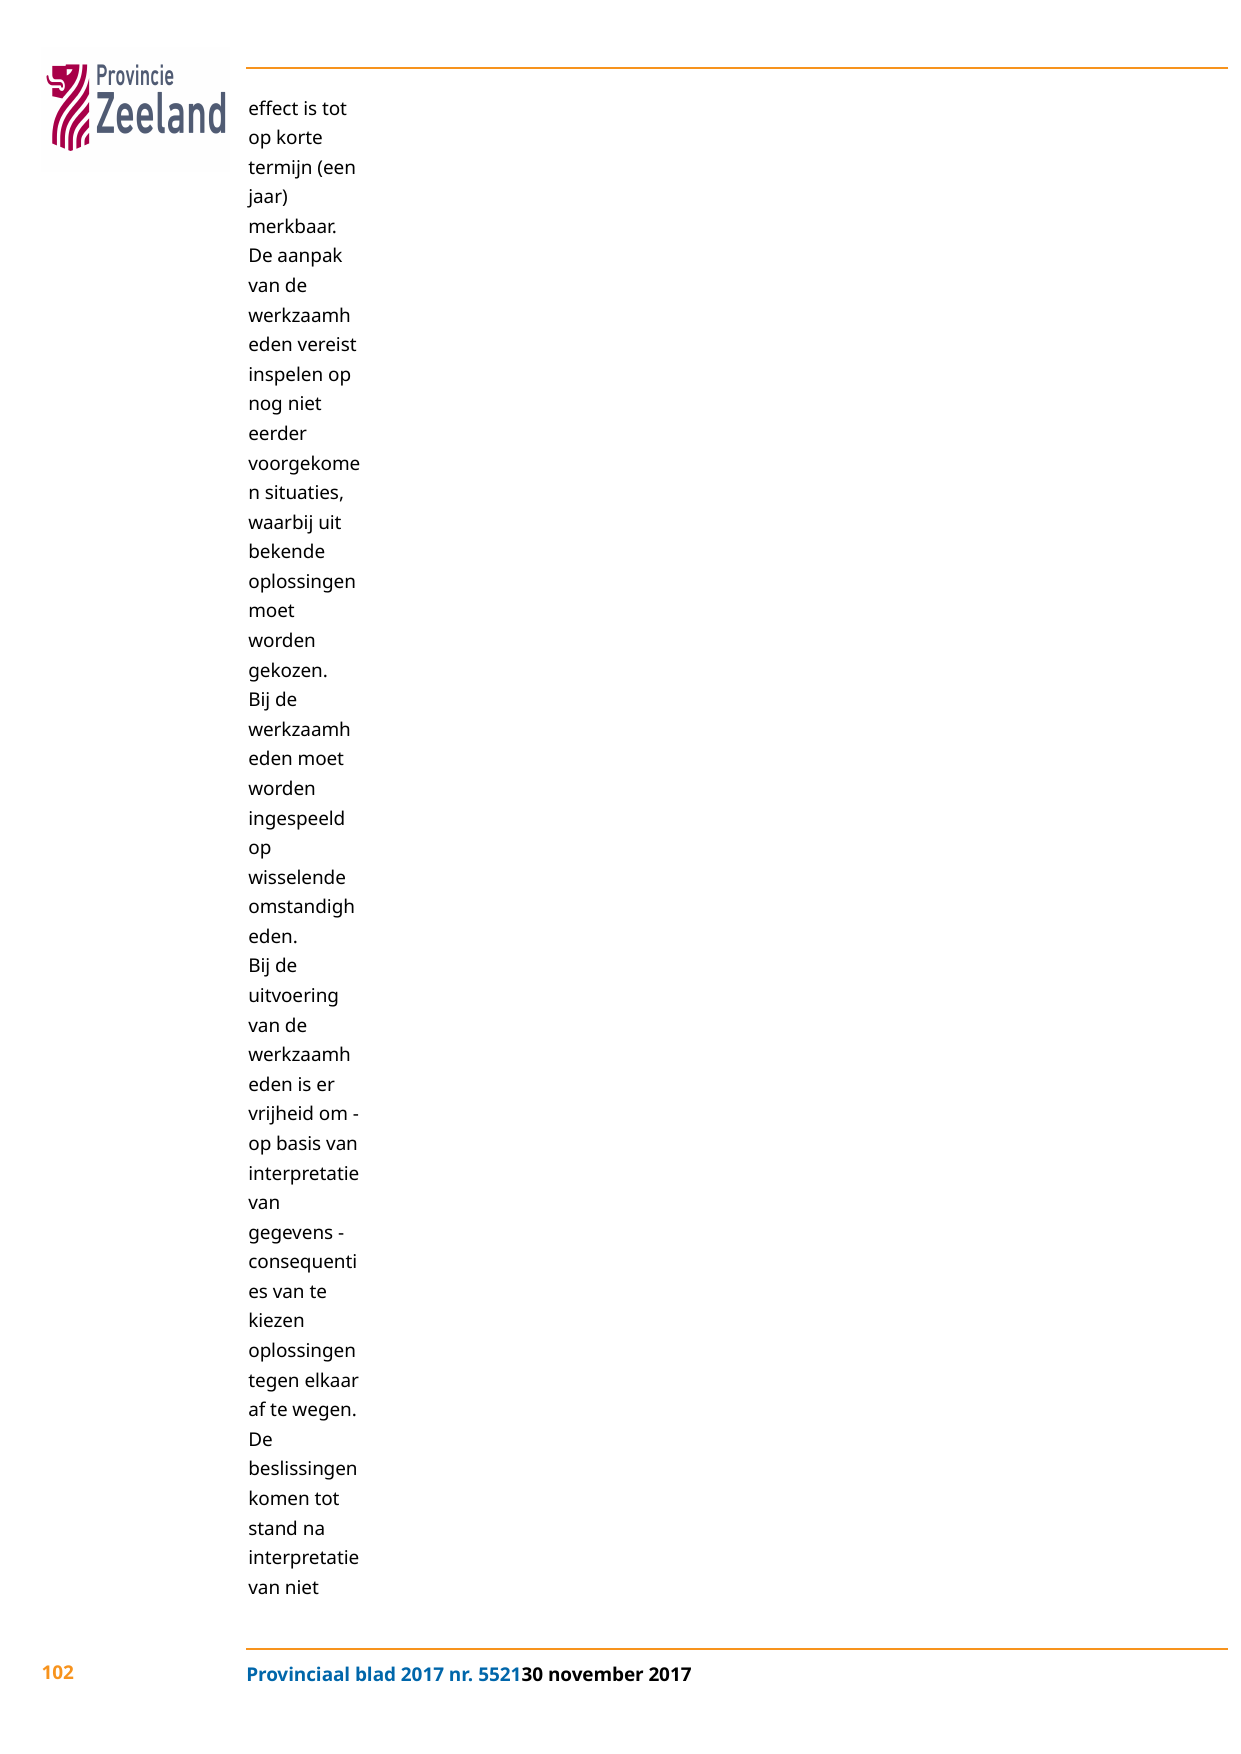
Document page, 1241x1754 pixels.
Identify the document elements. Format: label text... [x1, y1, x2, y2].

table_cell [926, 95, 1038, 1600]
table_cell [361, 95, 474, 1600]
table_cell effect is tot op korte termijn (een jaar) merkbaar. De aanpak van de werkzaamheden vereist inspelen op nog niet eerder voorgekomen situaties, waarbij uit bekende oplossingen moet worden gekozen. Bij de werkzaamheden moet worden ingespeeld op wisselende omstandigheden. Bij de uitvoering van de werkzaamheden is er vrijheid om - op basis van interpretatie van gegevens - consequenties van te kiezen oplossingen tegen elkaar af te wegen. De beslissingen komen tot stand na interpretatie van niet [248, 95, 361, 1600]
table_cell [587, 95, 700, 1600]
table_cell [1039, 95, 1152, 1600]
table_cell [474, 95, 587, 1600]
table_cell [700, 95, 813, 1600]
table_cell [813, 95, 926, 1600]
picture [41, 47, 231, 172]
